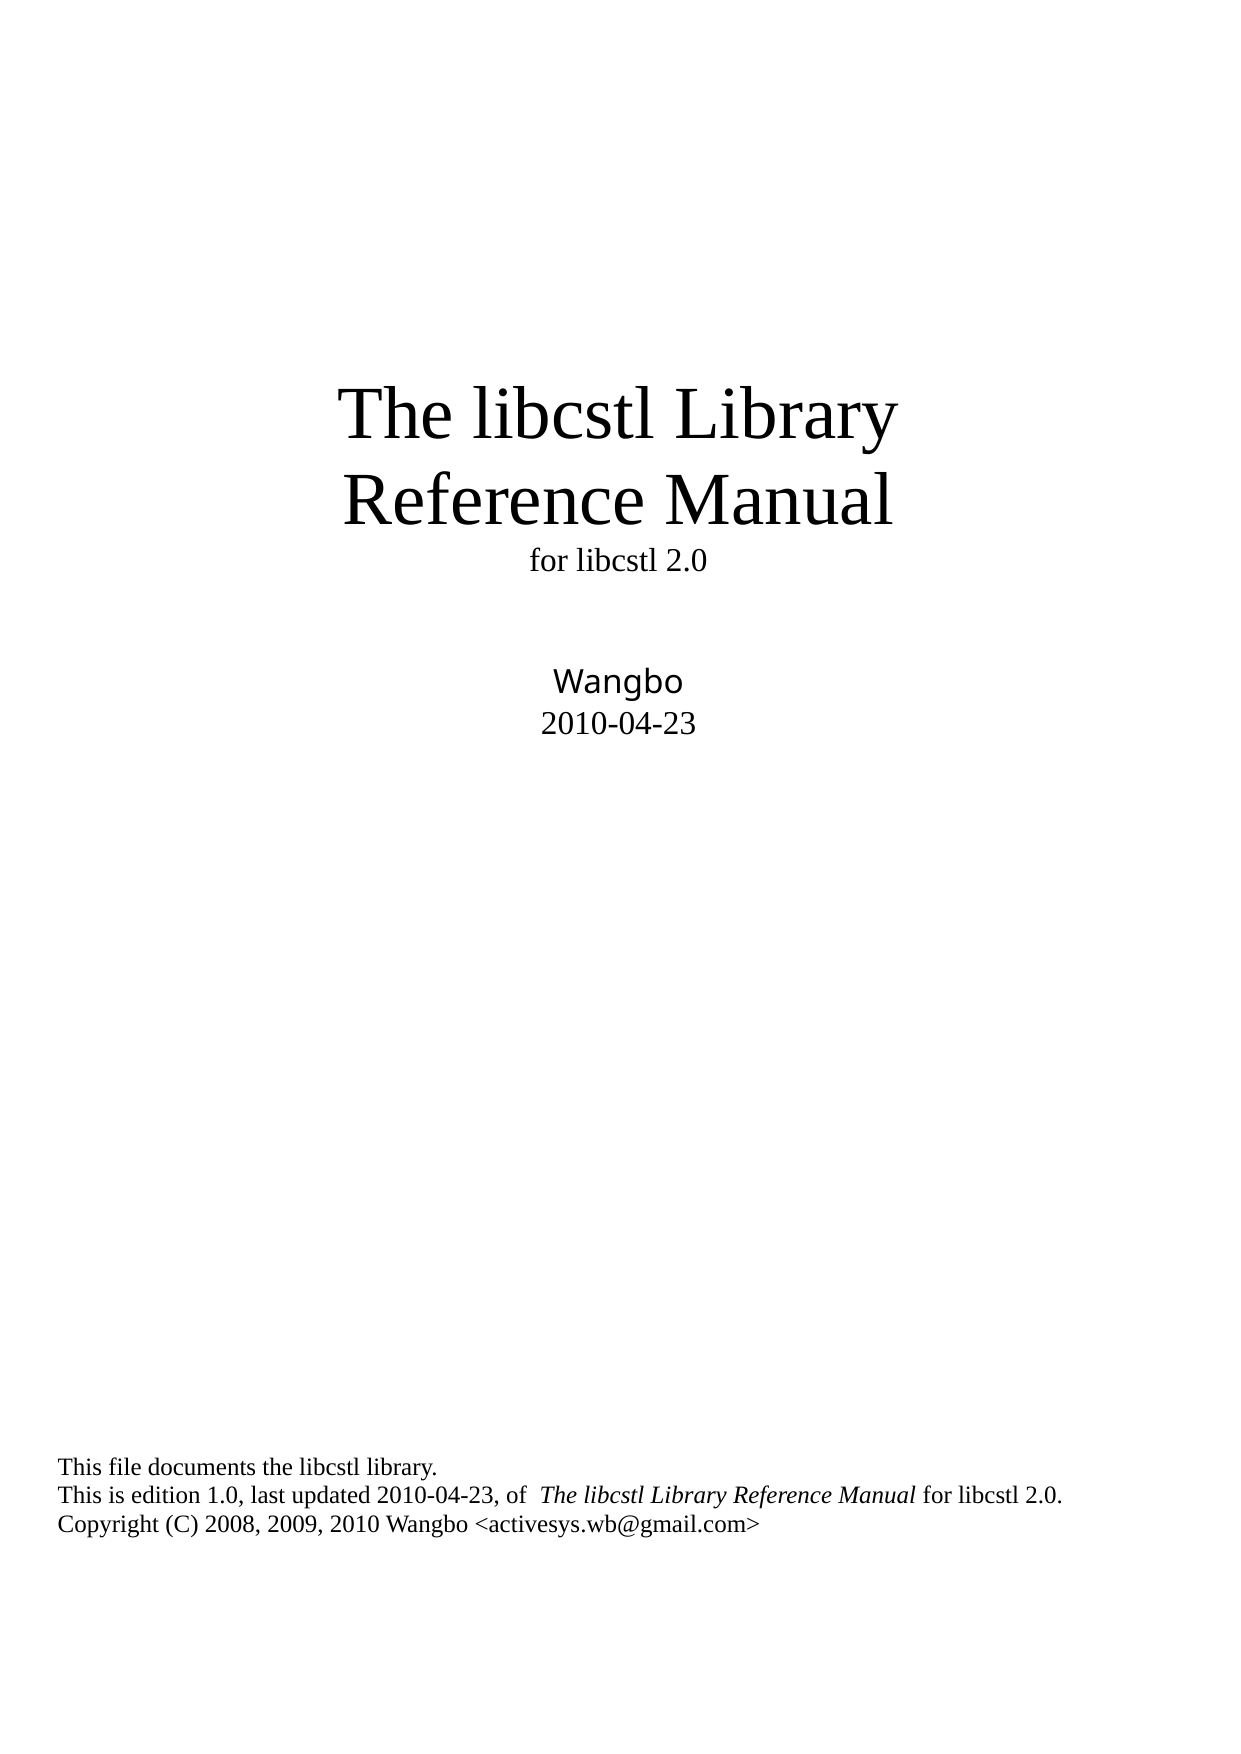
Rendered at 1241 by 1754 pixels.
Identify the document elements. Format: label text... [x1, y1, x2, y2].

text This file documents the libcstl library. [57, 1452, 1179, 1480]
text for libcstl 2.0 [57, 540, 1179, 579]
text Reference Manual [57, 454, 1179, 540]
text 2010-04-23 [57, 704, 1179, 742]
text The libcstl Library [57, 368, 1179, 454]
text Wangbo [57, 658, 1179, 704]
text Copyright (C) 2008, 2009, 2010 Wangbo <activesys.wb@gmail.com> [57, 1509, 1179, 1538]
text This is edition 1.0, last updated 2010-04-23, of The libcstl Library Reference Manual for libcstl 2.0. [57, 1480, 1179, 1509]
